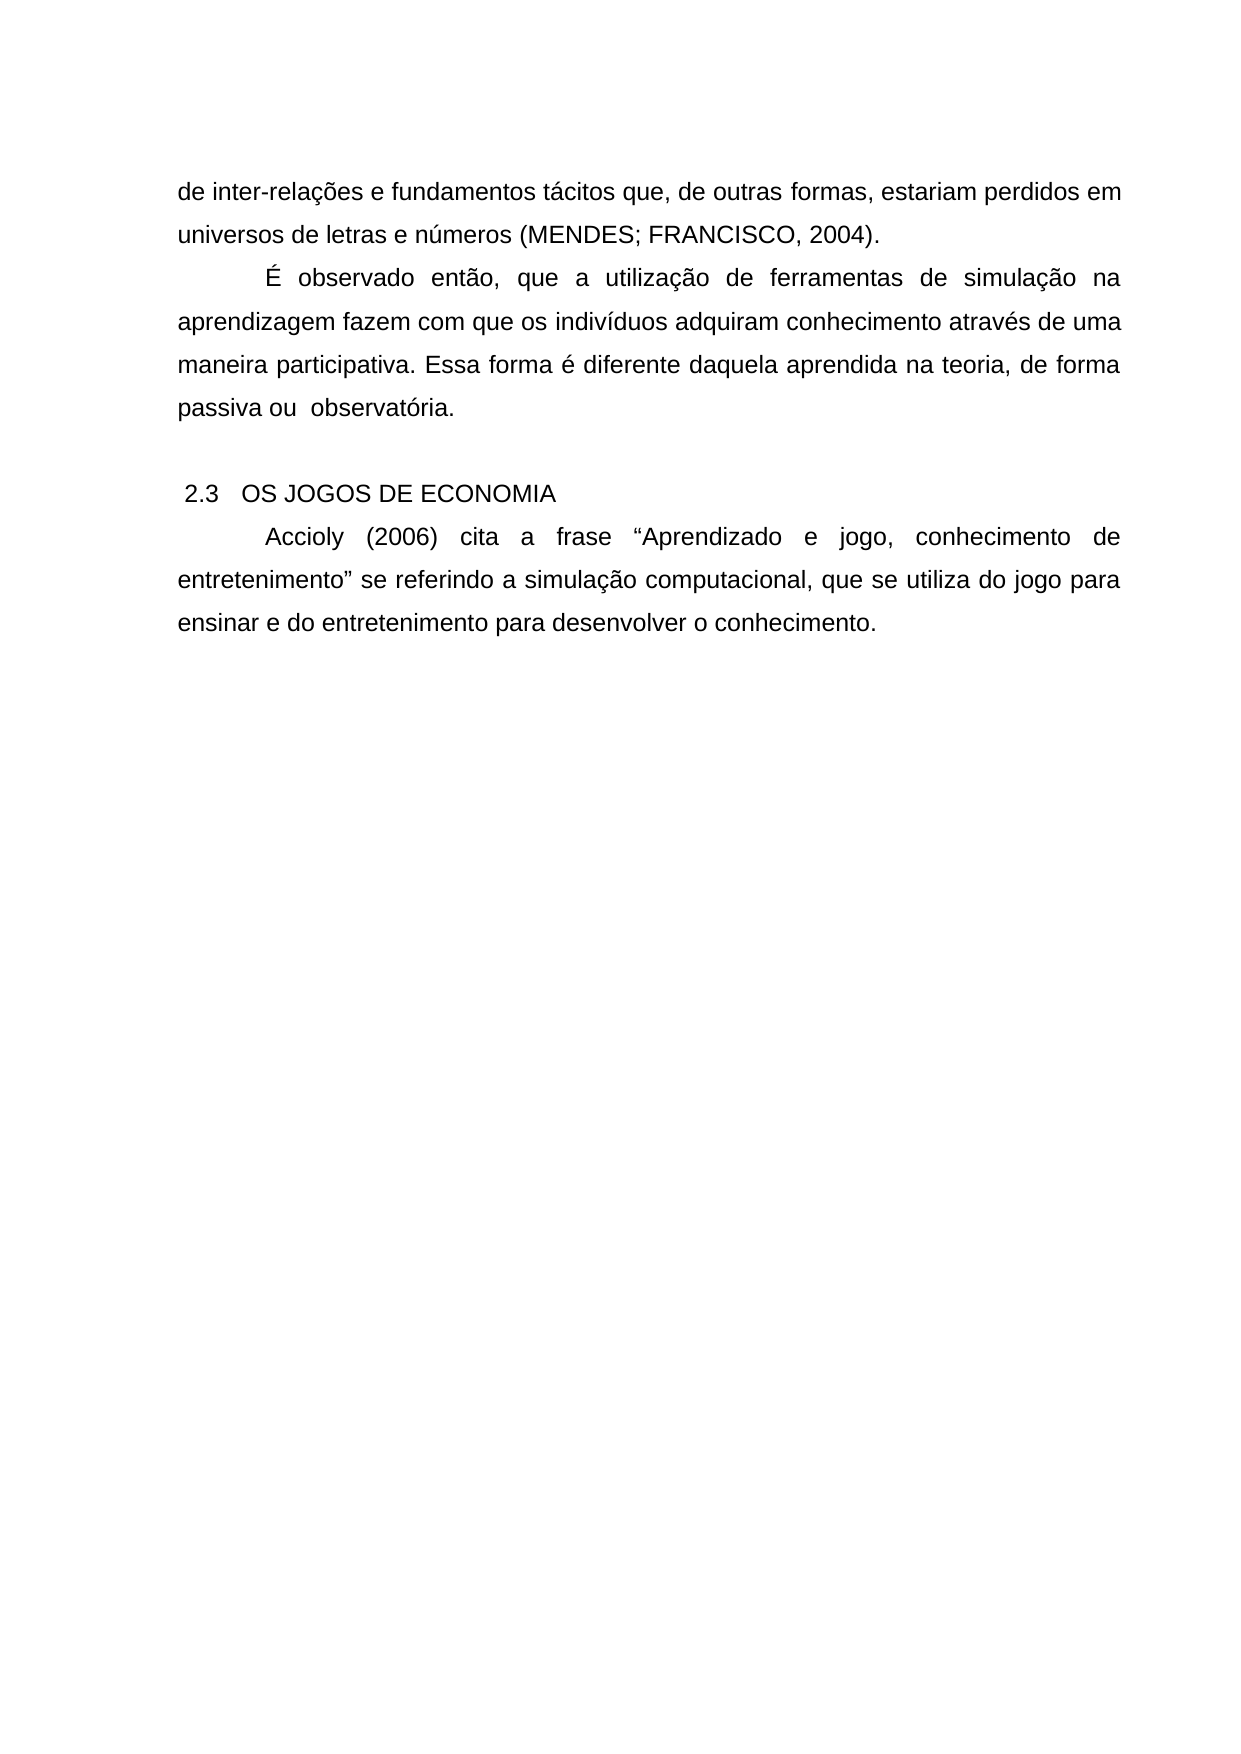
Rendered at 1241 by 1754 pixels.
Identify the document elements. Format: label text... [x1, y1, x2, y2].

subtitle Os Jogos de Economia [177, 479, 1122, 508]
text É observado então, que a utilização de ferramentas de simulação na aprendizagem fazem com que os indivíduos adquiram conhecimento através de uma maneira participativa. Essa forma é diferente daquela aprendida na teoria, de forma passiva ou observatória. [177, 263, 1122, 422]
text de inter-relações e fundamentos tácitos que, de outras formas, estariam perdidos em universos de letras e números (MENDES; FRANCISCO, 2004). [177, 177, 1122, 249]
text Accioly (2006) cita a frase “Aprendizado e jogo, conhecimento de entretenimento” se referindo a simulação computacional, que se utiliza do jogo para ensinar e do entretenimento para desenvolver o conhecimento. [177, 522, 1122, 637]
